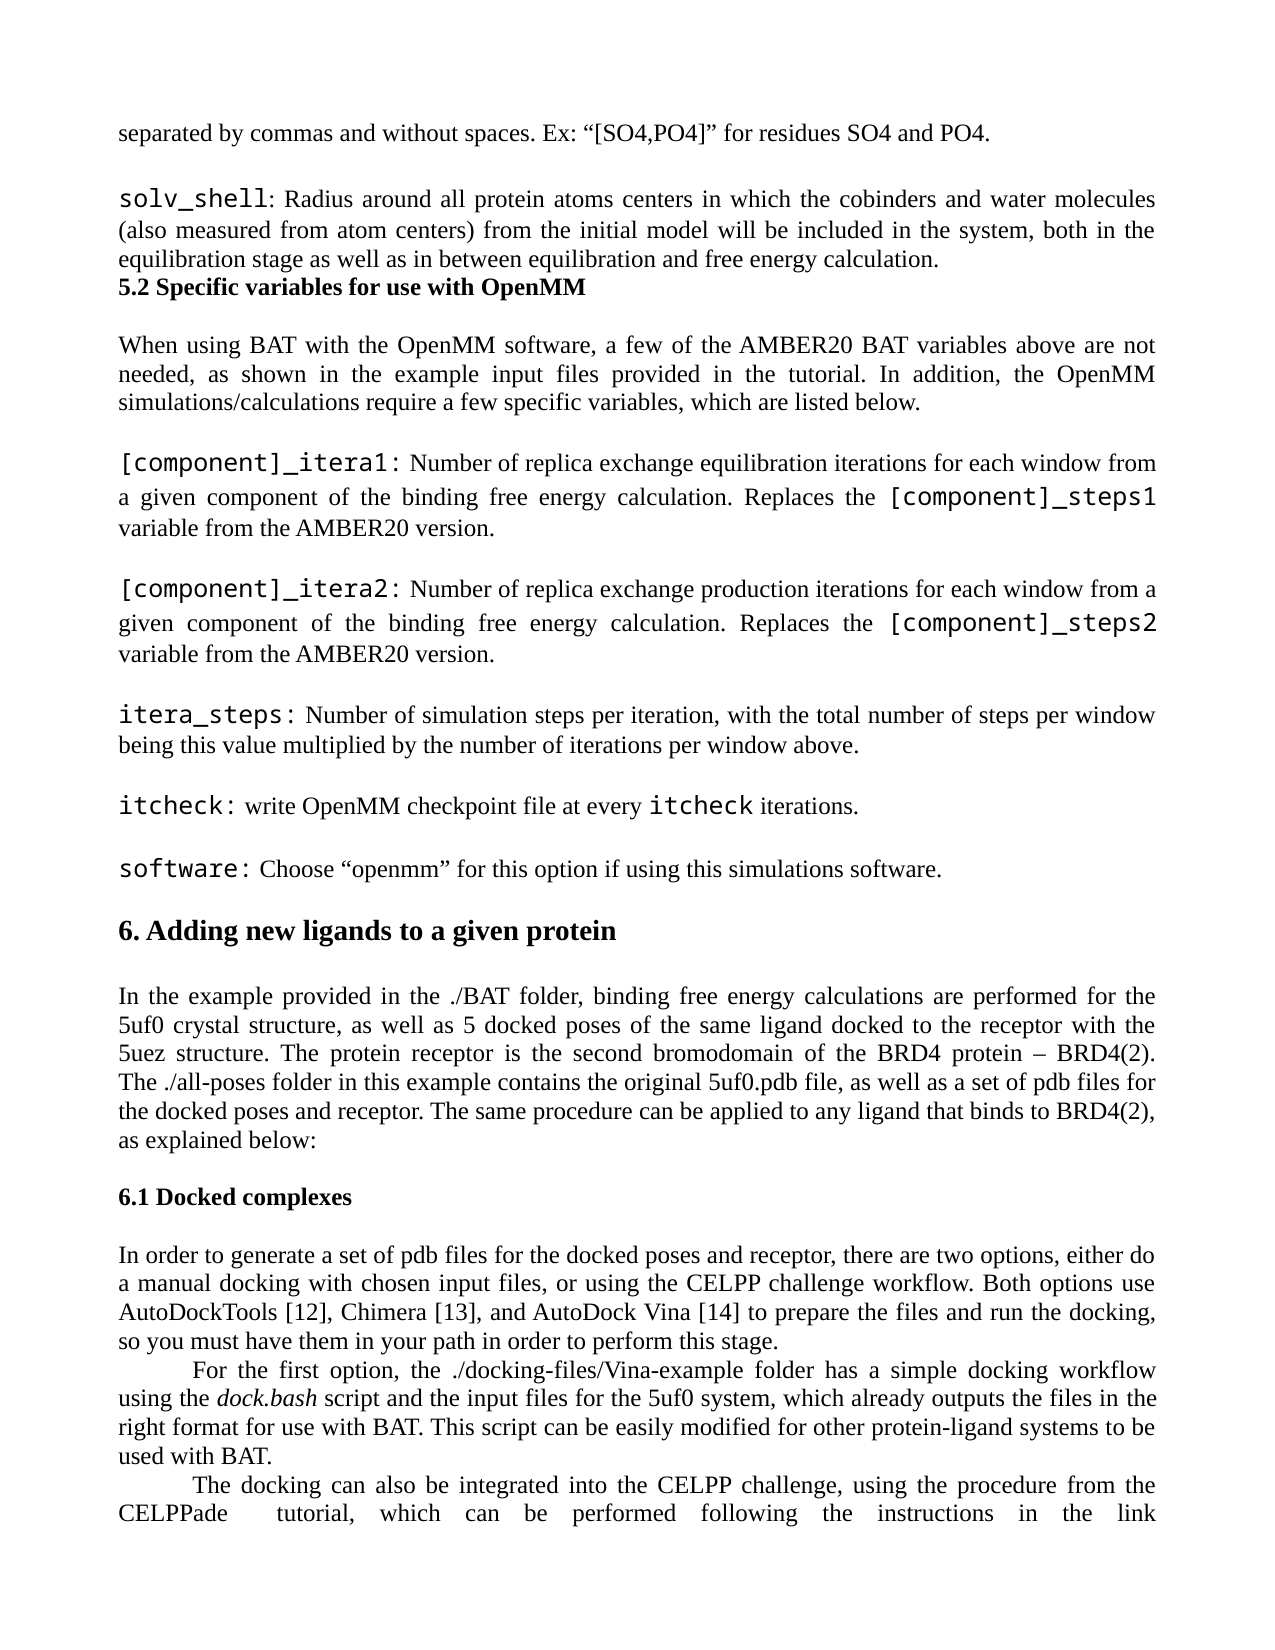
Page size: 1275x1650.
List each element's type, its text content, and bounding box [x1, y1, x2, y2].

text software: Choose “openmm” for this option if using this simulations software. [118, 851, 1157, 885]
text [component]_itera1: Number of replica exchange equilibration iterations for each window from a given component of the binding free energy calculation. Replaces the [component]_steps1 variable from the AMBER20 version. [118, 445, 1157, 542]
text 6.1 Docked complexes [118, 1182, 1157, 1211]
text The docking can also be integrated into the CELPP challenge, using the procedure from the CELPPade tutorial, which can be performed following the instructions in the link [118, 1470, 1157, 1527]
text When using BAT with the OpenMM software, a few of the AMBER20 BAT variables above are not needed, as shown in the example input files provided in the tutorial. In addition, the OpenMM simulations/calculations require a few specific variables, which are listed below. [118, 330, 1157, 416]
text 5.2 Specific variables for use with OpenMM [118, 272, 1157, 301]
text itcheck: write OpenMM checkpoint file at every itcheck iterations. [118, 788, 1157, 822]
text For the first option, the ./docking-files/Vina-example folder has a simple docking workflow using the dock.bash script and the input files for the 5uf0 system, which already outputs the files in the right format for use with BAT. This script can be easily modified for other protein-ligand systems to be used with BAT. [118, 1355, 1157, 1470]
text separated by commas and without spaces. Ex: “[SO4,PO4]” for residues SO4 and PO4. [118, 118, 1157, 147]
text itera_steps: Number of simulation steps per iteration, with the total number of steps per window being this value multiplied by the number of iterations per window above. [118, 696, 1157, 759]
text In the example provided in the ./BAT folder, binding free energy calculations are performed for the 5uf0 crystal structure, as well as 5 docked poses of the same ligand docked to the receptor with the 5uez structure. The protein receptor is the second bromodomain of the BRD4 protein – BRD4(2). The ./all-poses folder in this example contains the original 5uf0.pdb file, as well as a set of pdb files for the docked poses and receptor. The same procedure can be applied to any ligand that binds to BRD4(2), as explained below: [118, 981, 1157, 1153]
text [component]_itera2: Number of replica exchange production iterations for each window from a given component of the binding free energy calculation. Replaces the [component]_steps2 variable from the AMBER20 version. [118, 571, 1157, 667]
text 6. Adding new ligands to a given protein [118, 913, 1157, 947]
text In order to generate a set of pdb files for the docked poses and receptor, there are two options, either do a manual docking with chosen input files, or using the CELPP challenge workflow. Both options use AutoDockTools [12], Chimera [13], and AutoDock Vina [14] to prepare the files and run the docking, so you must have them in your path in order to perform this stage. [118, 1240, 1157, 1355]
text solv_shell: Radius around all protein atoms centers in which the cobinders and water molecules (also measured from atom centers) from the initial model will be included in the system, both in the equilibration stage as well as in between equilibration and free energy calculation. [118, 181, 1157, 272]
